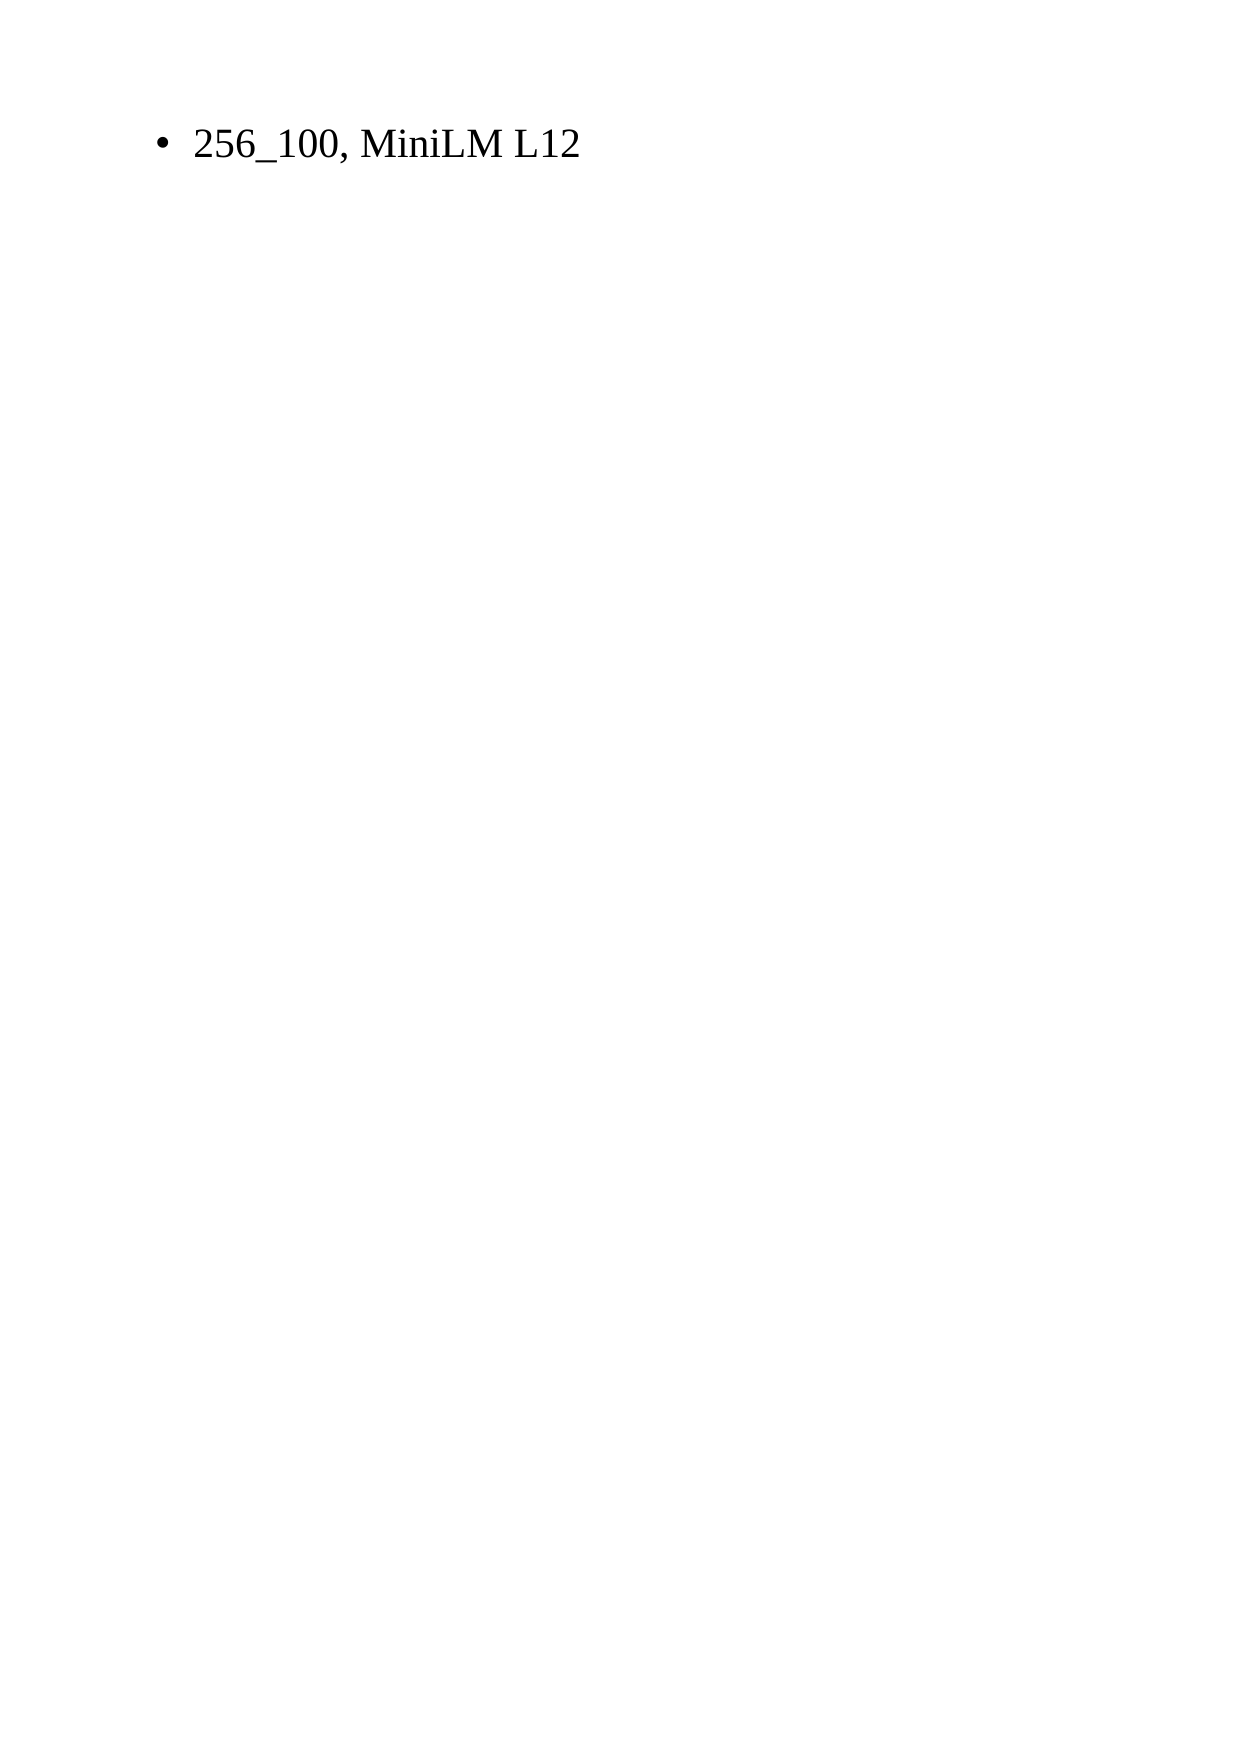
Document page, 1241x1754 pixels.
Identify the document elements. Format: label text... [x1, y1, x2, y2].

list 256_100, MiniLM L12 [156, 118, 1122, 166]
